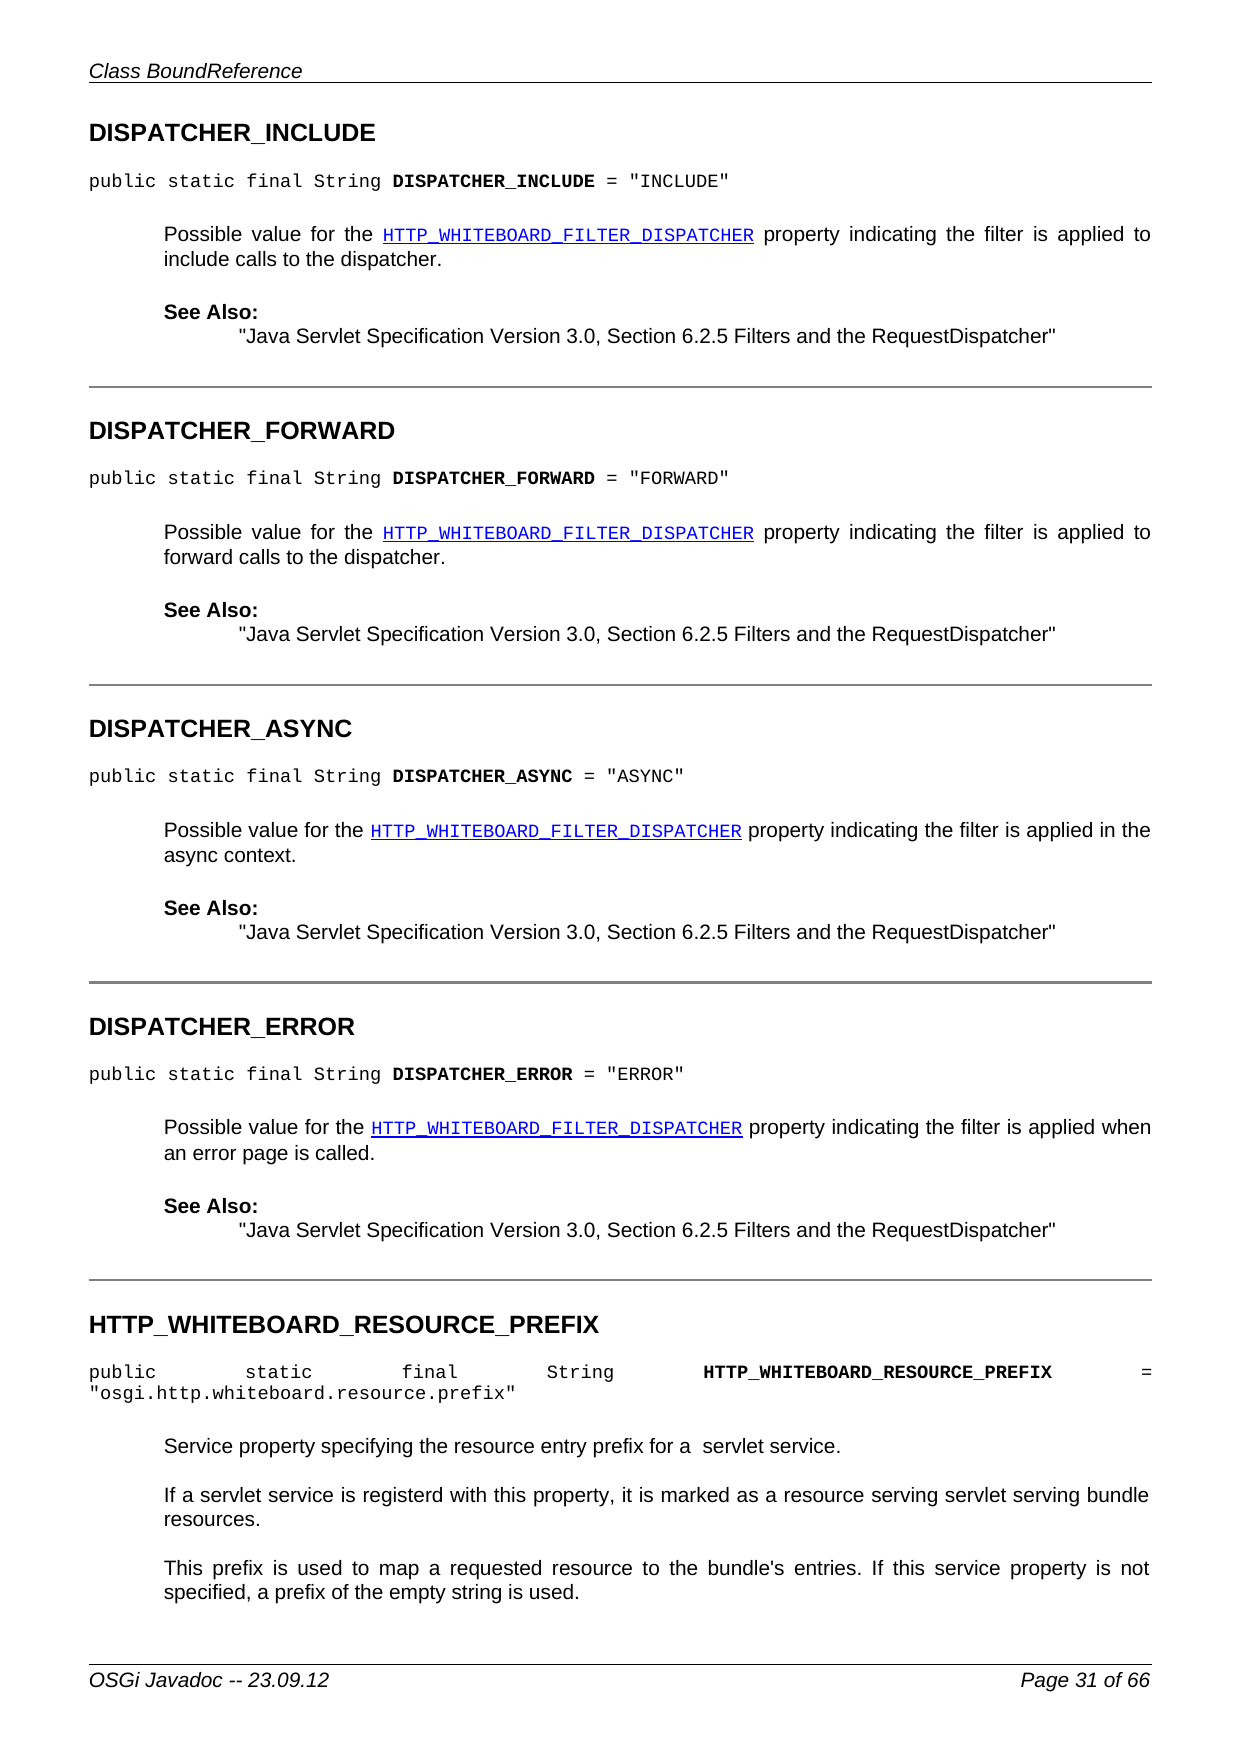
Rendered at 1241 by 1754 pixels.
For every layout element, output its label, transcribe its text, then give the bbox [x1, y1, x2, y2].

text This prefix is used to map a requested resource to the bundle's entries. If this service property is not specified, a prefix of the empty string is used. [163, 1556, 1152, 1604]
text public static final String DISPATCHER_FORWARD = "FORWARD" [88, 469, 1152, 490]
text "Java Servlet Specification Version 3.0, Section 6.2.5 Filters and the RequestDispatcher" [238, 920, 1152, 944]
text Possible value for the HTTP_WHITEBOARD_FILTER_DISPATCHER property indicating the filter is applied to forward calls to the dispatcher. [163, 519, 1152, 569]
subtitle HTTP_WHITEBOARD_RESOURCE_PREFIX [88, 1310, 1152, 1338]
text "Java Servlet Specification Version 3.0, Section 6.2.5 Filters and the RequestDispatcher" [238, 1217, 1152, 1241]
subtitle DISPATCHER_ERROR [88, 1012, 1152, 1041]
text public static final String DISPATCHER_INCLUDE = "INCLUDE" [88, 171, 1152, 193]
text Possible value for the HTTP_WHITEBOARD_FILTER_DISPATCHER property indicating the filter is applied in the async context. [163, 817, 1152, 867]
subtitle DISPATCHER_FORWARD [88, 416, 1152, 445]
text public static final String DISPATCHER_ERROR = "ERROR" [88, 1065, 1152, 1086]
text "Java Servlet Specification Version 3.0, Section 6.2.5 Filters and the RequestDispatcher" [238, 324, 1152, 348]
text "Java Servlet Specification Version 3.0, Section 6.2.5 Filters and the RequestDispatcher" [238, 622, 1152, 646]
text See Also: [163, 300, 1152, 324]
text If a servlet service is registerd with this property, it is marked as a resource serving servlet serving bundle resources. [163, 1483, 1152, 1531]
text See Also: [163, 1193, 1152, 1217]
text See Also: [163, 896, 1152, 920]
text public static final String DISPATCHER_ASYNC = "ASYNC" [88, 767, 1152, 788]
text Possible value for the HTTP_WHITEBOARD_FILTER_DISPATCHER property indicating the filter is applied to include calls to the dispatcher. [163, 222, 1152, 271]
subtitle DISPATCHER_INCLUDE [88, 118, 1152, 147]
subtitle DISPATCHER_ASYNC [88, 714, 1152, 743]
text public static final String HTTP_WHITEBOARD_RESOURCE_PREFIX = "osgi.http.whiteboard.resource.prefix" [88, 1363, 1152, 1405]
text See Also: [163, 598, 1152, 622]
text Possible value for the HTTP_WHITEBOARD_FILTER_DISPATCHER property indicating the filter is applied when an error page is called. [163, 1115, 1152, 1164]
text Service property specifying the resource entry prefix for a servlet service. [163, 1434, 1152, 1458]
